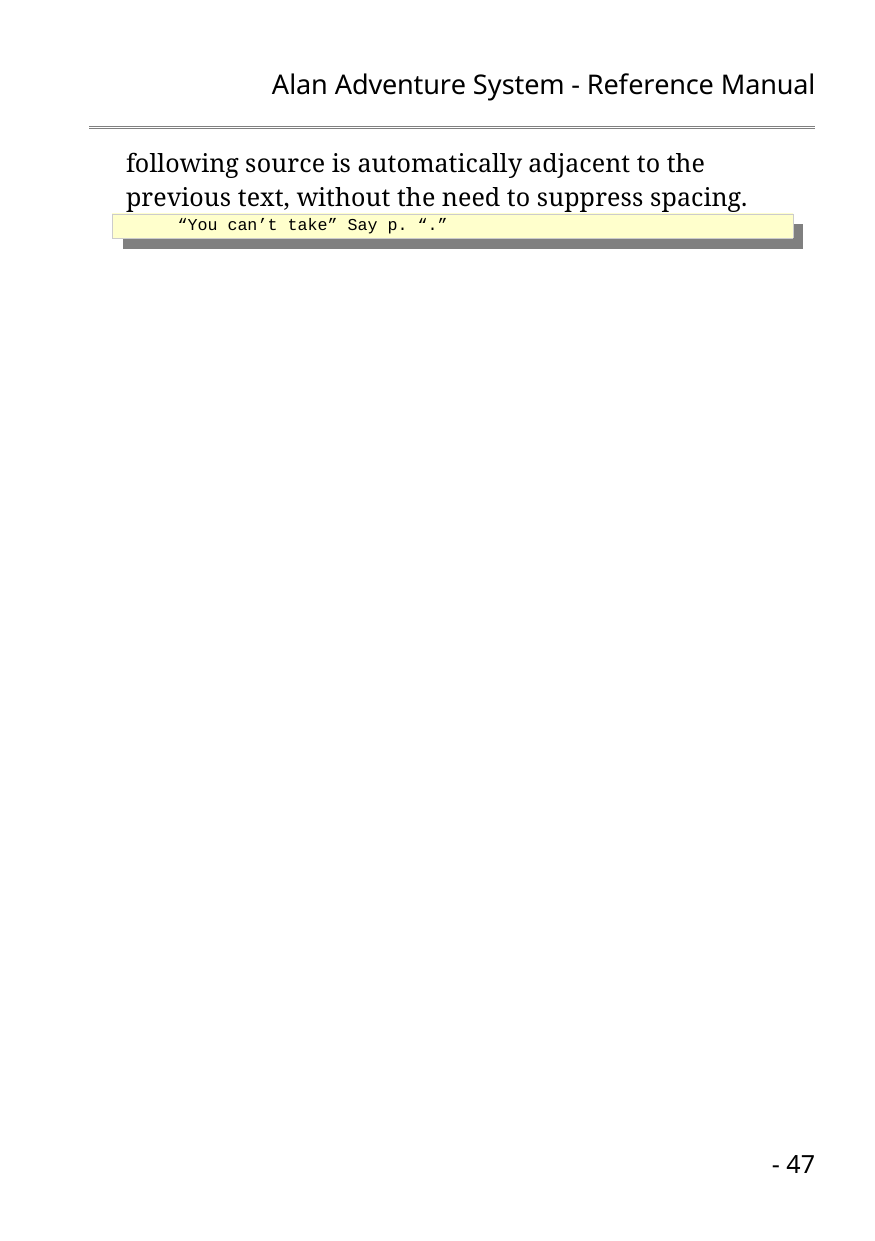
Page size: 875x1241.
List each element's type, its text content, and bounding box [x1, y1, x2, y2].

list following source is automatically adjacent to the previous text, without the need to suppress spacing. [126, 146, 815, 213]
text “You can’t take” Say p. “.” [113, 215, 793, 238]
